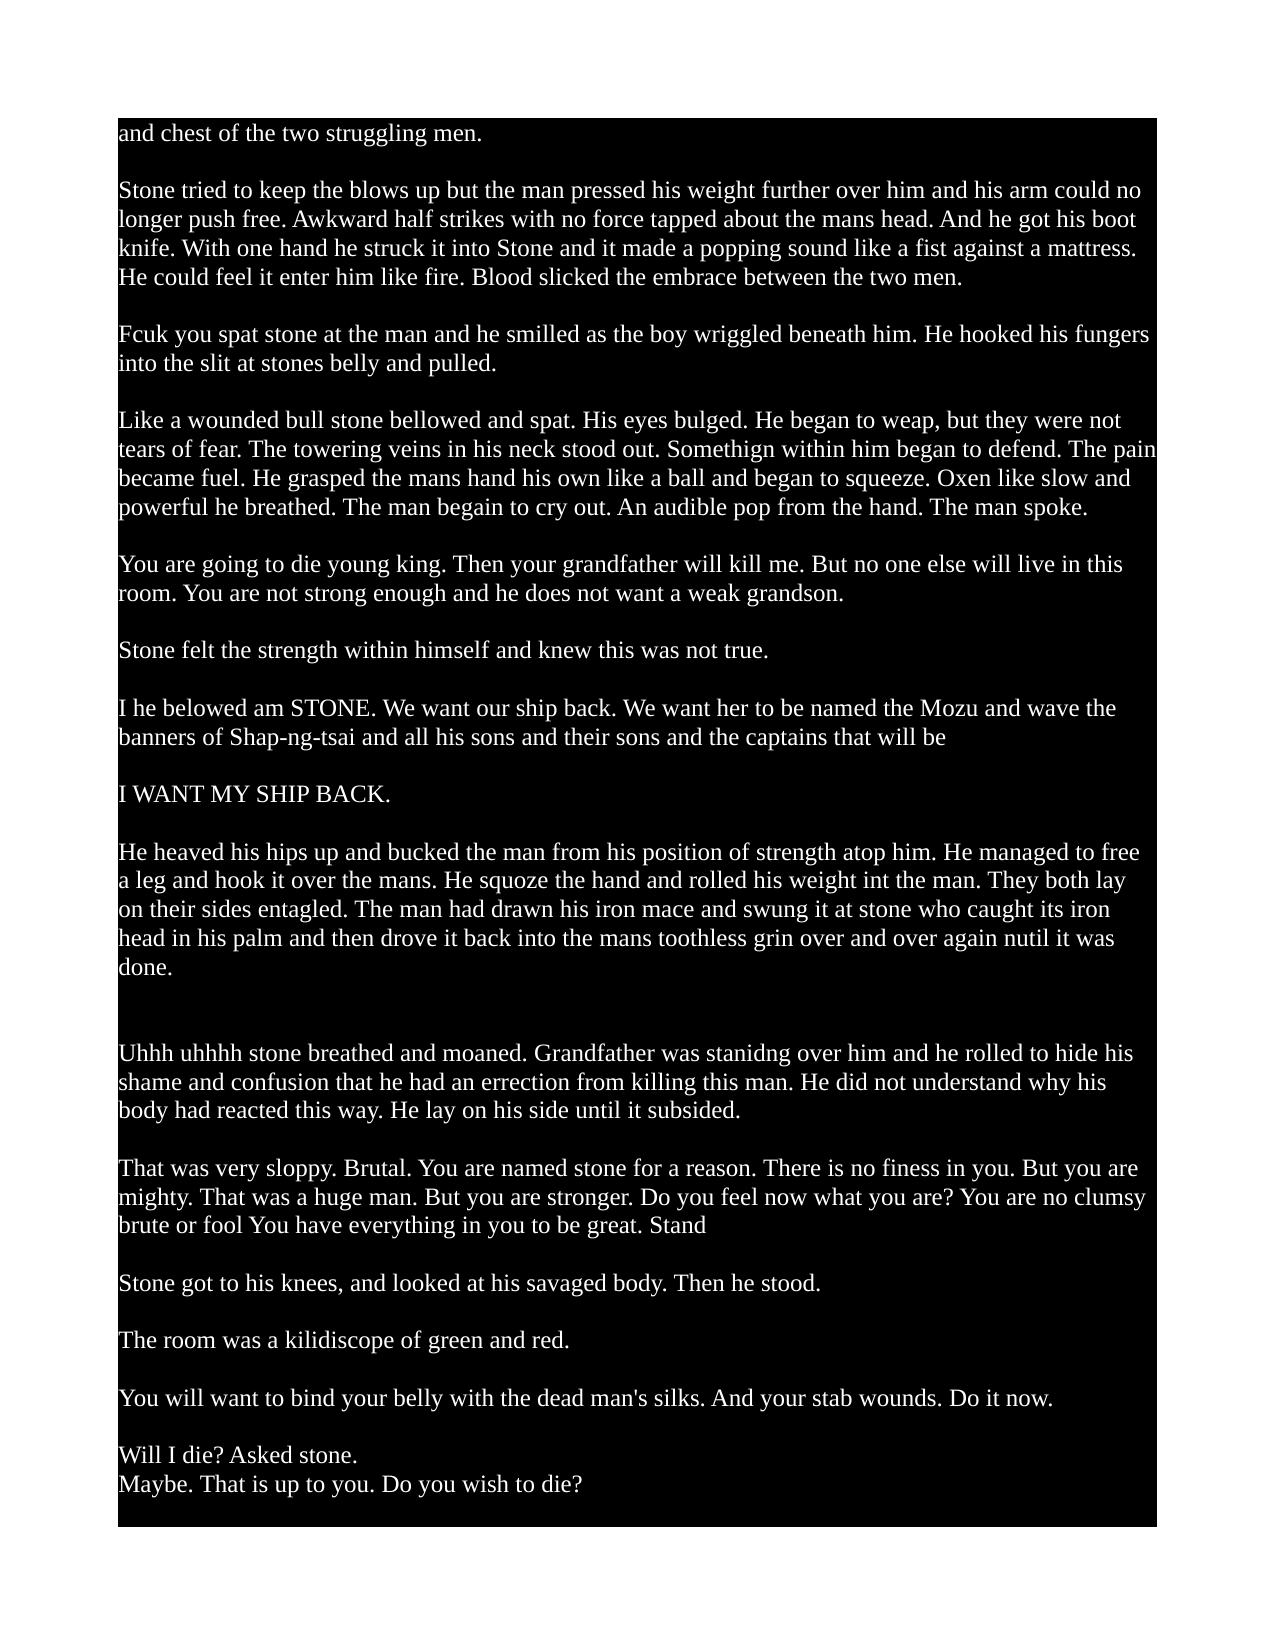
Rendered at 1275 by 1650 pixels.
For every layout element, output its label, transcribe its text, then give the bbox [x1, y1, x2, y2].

text Uhhh uhhhh stone breathed and moaned. Grandfather was stanidng over him and he rolled to hide his shame and confusion that he had an errection from killing this man. He did not understand why his body had reacted this way. He lay on his side until it subsided. [118, 1038, 1157, 1124]
text and chest of the two struggling men. [118, 118, 1157, 147]
text Stone got to his knees, and looked at his savaged body. Then he stood. The room was a kilidiscope of green and red. You will want to bind your belly with the dead man's silks. And your stab wounds. Do it now. Will I die? Asked stone. Maybe. That is up to you. Do you wish to die? [118, 1239, 1157, 1527]
text Stone tried to keep the blows up but the man pressed his weight further over him and his arm could no longer push free. Awkward half strikes with no force tapped about the mans head. And he got his boot knife. With one hand he struck it into Stone and it made a popping sound like a fist against a mattress. He could feel it enter him like fire. Blood slicked the embrace between the two men. [118, 176, 1157, 291]
text Fcuk you spat stone at the man and he smilled as the boy wriggled beneath him. He hooked his fungers into the slit at stones belly and pulled. Like a wounded bull stone bellowed and spat. His eyes bulged. He began to weap, but they were not tears of fear. The towering veins in his neck stood out. Somethign within him began to defend. The pain became fuel. He grasped the mans hand his own like a ball and began to squeeze. Oxen like slow and powerful he breathed. The man begain to cry out. An audible pop from the hand. The man spoke. You are going to die young king. Then your grandfather will kill me. But no one else will live in this room. You are not strong enough and he does not want a weak grandson. Stone felt the strength within himself and knew this was not true. I he belowed am STONE. We want our ship back. We want her to be named the Mozu and wave the banners of Shap-ng-tsai and all his sons and their sons and the captains that will be I WANT MY SHIP BACK. He heaved his hips up and bucked the man from his position of strength atop him. He managed to free a leg and hook it over the mans. He squoze the hand and rolled his weight int the man. They both lay on their sides entagled. The man had drawn his iron mace and swung it at stone who caught its iron head in his palm and then drove it back into the mans toothless grin over and over again nutil it was done. [118, 319, 1157, 981]
text That was very sloppy. Brutal. You are named stone for a reason. There is no finess in you. But you are mighty. That was a huge man. But you are stronger. Do you feel now what you are? You are no clumsy brute or fool You have everything in you to be great. Stand [118, 1153, 1157, 1239]
